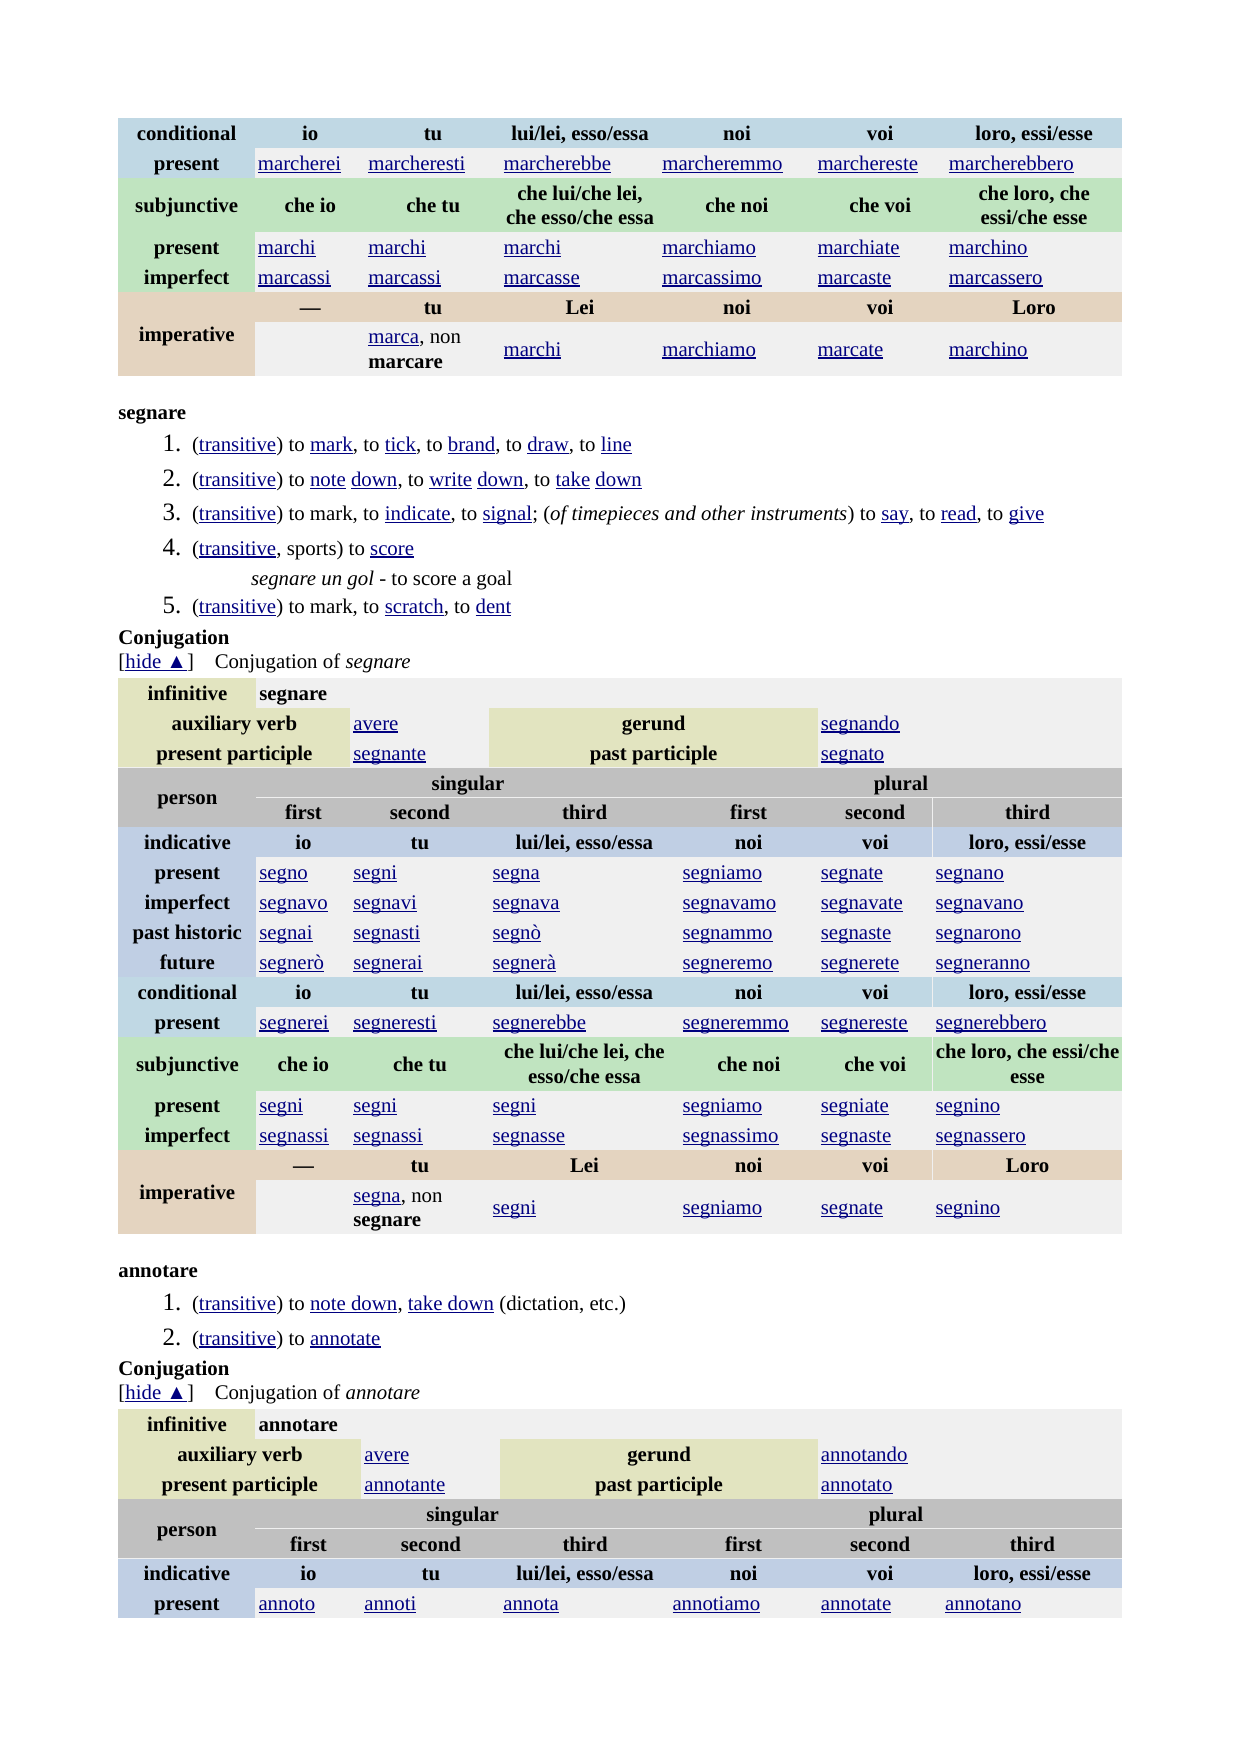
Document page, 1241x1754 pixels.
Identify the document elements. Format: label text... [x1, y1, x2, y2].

table_cell first [679, 798, 818, 827]
table_cell auxiliary verb [118, 708, 350, 738]
table_cell annotato [818, 1469, 1122, 1499]
table_cell segniamo [679, 857, 818, 887]
table_cell subjunctive [118, 1037, 256, 1091]
table_cell Loro [933, 1150, 1122, 1180]
table_cell segnammo [679, 917, 818, 947]
table_cell marcassi [365, 262, 500, 292]
table_cell segnaste [818, 1120, 932, 1150]
table_header [818, 1409, 1122, 1439]
table_cell segnasti [350, 917, 489, 947]
table_cell gerund [500, 1439, 818, 1469]
table_cell segnerai [350, 947, 489, 977]
table_cell segnai [256, 917, 350, 947]
table_cell singular [255, 1499, 669, 1528]
table_cell marchi [365, 232, 500, 262]
table_header [500, 1409, 818, 1439]
text [hide ▲] Conjugation of segnare [118, 649, 1122, 673]
table_cell conditional [118, 118, 255, 148]
table_cell segnate [818, 857, 932, 887]
text [hide ▲] Conjugation of annotare [118, 1380, 1122, 1404]
table_cell segniamo [679, 1180, 818, 1234]
table_cell segneremmo [679, 1007, 818, 1037]
table_cell present [118, 1091, 256, 1120]
table_cell che tu [365, 178, 500, 232]
table_cell io [256, 977, 350, 1007]
table_cell first [669, 1529, 818, 1558]
table_cell segni [489, 1091, 679, 1120]
table_cell che lui/che lei, che esso/che essa [489, 1037, 679, 1091]
table_cell — [256, 1150, 350, 1180]
table_cell segnano [933, 857, 1122, 887]
list (transitive) to note down, take down (dictation, etc.) [162, 1287, 1122, 1316]
table_cell segneresti [350, 1007, 489, 1037]
table_cell future [118, 947, 256, 977]
table_cell segnaste [818, 917, 932, 947]
table_cell first [255, 1529, 361, 1558]
table_cell past historic [118, 917, 256, 947]
table_cell marchino [946, 232, 1122, 262]
table_cell segnavate [818, 887, 932, 917]
table_cell segniamo [679, 1091, 818, 1120]
text annotare [118, 1258, 1122, 1282]
table_cell imperative [118, 292, 255, 376]
table_cell che noi [679, 1037, 818, 1091]
table_cell segnato [818, 738, 1122, 767]
table_cell gerund [489, 708, 818, 738]
table_header segnare [256, 678, 350, 708]
table_cell marchi [500, 232, 659, 262]
list (transitive) to mark, to tick, to brand, to draw, to line [162, 428, 1122, 457]
table_cell [256, 1180, 350, 1234]
table_cell segni [350, 857, 489, 887]
table_cell tu [361, 1559, 500, 1588]
table_cell tu [350, 1150, 489, 1180]
table_header [361, 1409, 500, 1439]
table_cell segni [256, 1091, 350, 1120]
table_cell voi [818, 1150, 932, 1180]
table_cell subjunctive [118, 178, 255, 232]
table_cell annoti [361, 1588, 500, 1618]
table_cell annotiamo [669, 1588, 818, 1618]
table_cell noi [659, 118, 814, 148]
table_cell segnasse [489, 1120, 679, 1150]
table_cell segnerò [256, 947, 350, 977]
table_cell indicative [118, 1559, 255, 1588]
table_cell loro, essi/esse [942, 1559, 1122, 1588]
table_cell present [118, 857, 256, 887]
table_cell singular [256, 768, 679, 797]
table_cell segnavano [933, 887, 1122, 917]
table_cell present [118, 148, 255, 178]
table_cell segnerei [256, 1007, 350, 1037]
table_cell voi [818, 827, 932, 857]
table_cell marchi [500, 322, 659, 376]
list (transitive, sports) to score [162, 532, 1122, 561]
table_cell marca, non marcare [365, 322, 500, 376]
table_cell [255, 322, 365, 376]
table_cell marcasse [500, 262, 659, 292]
table_header annotare [255, 1409, 361, 1439]
list segnare un gol - to score a goal [221, 566, 1122, 590]
table_cell imperfect [118, 262, 255, 292]
table_cell segnante [350, 738, 489, 767]
table_cell marcassero [946, 262, 1122, 292]
table_cell tu [350, 977, 489, 1007]
table_cell lui/lei, esso/essa [500, 118, 659, 148]
table_cell Lei [500, 292, 659, 322]
table_cell marcherebbero [946, 148, 1122, 178]
table_cell tu [365, 118, 500, 148]
table_cell che loro, che essi/che esse [946, 178, 1122, 232]
table_cell segneremo [679, 947, 818, 977]
table_cell lui/lei, esso/essa [489, 827, 679, 857]
table_cell io [255, 1559, 361, 1588]
table_cell noi [669, 1559, 818, 1588]
table_cell segno [256, 857, 350, 887]
table_cell marcheresti [365, 148, 500, 178]
table_cell segni [489, 1180, 679, 1234]
text segnare [118, 399, 1122, 424]
table_cell second [818, 1529, 942, 1558]
table_cell marcherei [255, 148, 365, 178]
table_cell avere [361, 1439, 500, 1469]
table_cell avere [350, 708, 489, 738]
table_cell — [255, 292, 365, 322]
table_cell annotate [818, 1588, 942, 1618]
table_cell io [256, 827, 350, 857]
table_cell segnerete [818, 947, 932, 977]
table_header [818, 678, 1122, 708]
subtitle Conjugation [118, 1356, 1122, 1380]
table_cell segna [489, 857, 679, 887]
table_cell segnavo [256, 887, 350, 917]
list (transitive) to mark, to scratch, to dent [162, 590, 1122, 619]
table_cell segnerebbero [933, 1007, 1122, 1037]
table_cell annoto [255, 1588, 361, 1618]
table_cell auxiliary verb [118, 1439, 361, 1469]
table_cell marchino [946, 322, 1122, 376]
table_cell present participle [118, 738, 350, 767]
table_cell marcaste [814, 262, 946, 292]
table_cell segnate [818, 1180, 932, 1234]
table_cell present participle [118, 1469, 361, 1499]
table_cell third [933, 798, 1122, 827]
table_header infinitive [118, 678, 256, 708]
table_cell plural [669, 1499, 1122, 1528]
table_cell noi [659, 292, 814, 322]
table_cell che voi [814, 178, 946, 232]
table_cell third [500, 1529, 669, 1558]
table_cell imperative [118, 1150, 256, 1234]
table_cell marcassimo [659, 262, 814, 292]
table_cell che tu [350, 1037, 489, 1091]
table_cell segnò [489, 917, 679, 947]
table_cell che io [255, 178, 365, 232]
table_cell tu [365, 292, 500, 322]
table_cell plural [679, 768, 1122, 797]
table_cell segnino [933, 1091, 1122, 1120]
table_cell present [118, 1007, 256, 1037]
table_cell third [942, 1529, 1122, 1558]
list (transitive) to note down, to write down, to take down [162, 463, 1122, 492]
table_cell past participle [489, 738, 818, 767]
table_cell annotando [818, 1439, 1122, 1469]
table_cell segna, non segnare [350, 1180, 489, 1234]
table_cell marchi [255, 232, 365, 262]
table_cell loro, essi/esse [933, 827, 1122, 857]
table_cell second [350, 798, 489, 827]
table_cell marcherebbe [500, 148, 659, 178]
table_cell Lei [489, 1150, 679, 1180]
table_cell segnando [818, 708, 1122, 738]
table_cell noi [679, 827, 818, 857]
table_cell lui/lei, esso/essa [500, 1559, 669, 1588]
list (transitive) to mark, to indicate, to signal; (of timepieces and other instruments) to say, to read, to give [162, 497, 1122, 526]
table_cell segneranno [933, 947, 1122, 977]
table_header [489, 678, 818, 708]
table_cell marchereste [814, 148, 946, 178]
table_cell marcassi [255, 262, 365, 292]
table_cell Loro [946, 292, 1122, 322]
table_cell che voi [818, 1037, 932, 1091]
table_cell second [818, 798, 932, 827]
table_cell segnava [489, 887, 679, 917]
table_cell present [118, 1588, 255, 1618]
subtitle Conjugation [118, 625, 1122, 649]
table_cell segnassero [933, 1120, 1122, 1150]
table_cell che loro, che essi/che esse [933, 1037, 1122, 1091]
table_cell loro, essi/esse [933, 977, 1122, 1007]
table_cell segnassi [256, 1120, 350, 1150]
table_cell marchiamo [659, 322, 814, 376]
table_cell imperfect [118, 1120, 256, 1150]
table_cell imperfect [118, 887, 256, 917]
table_cell segnassimo [679, 1120, 818, 1150]
table_cell person [118, 768, 256, 827]
table_cell segnerebbe [489, 1007, 679, 1037]
table_cell noi [679, 1150, 818, 1180]
table_cell voi [814, 118, 946, 148]
table_cell noi [679, 977, 818, 1007]
table_cell segnereste [818, 1007, 932, 1037]
table_cell annotano [942, 1588, 1122, 1618]
table_cell che noi [659, 178, 814, 232]
table_header infinitive [118, 1409, 255, 1439]
table_cell annotante [361, 1469, 500, 1499]
table_cell segnino [933, 1180, 1122, 1234]
table_cell lui/lei, esso/essa [489, 977, 679, 1007]
table_cell voi [818, 977, 932, 1007]
table_cell indicative [118, 827, 256, 857]
table_cell segnassi [350, 1120, 489, 1150]
table_cell segnerà [489, 947, 679, 977]
table_cell past participle [500, 1469, 818, 1499]
list (transitive) to annotate [162, 1322, 1122, 1350]
table_cell loro, essi/esse [946, 118, 1122, 148]
table_cell annota [500, 1588, 669, 1618]
table_cell conditional [118, 977, 256, 1007]
table_cell segniate [818, 1091, 932, 1120]
table_cell marchiamo [659, 232, 814, 262]
table_cell che io [256, 1037, 350, 1091]
table_cell voi [814, 292, 946, 322]
table_cell first [256, 798, 350, 827]
table_cell segnarono [933, 917, 1122, 947]
table_cell tu [350, 827, 489, 857]
table_cell che lui/che lei, che esso/che essa [500, 178, 659, 232]
table_cell third [489, 798, 679, 827]
table_cell second [361, 1529, 500, 1558]
table_cell marchiate [814, 232, 946, 262]
table_cell person [118, 1499, 255, 1558]
table_cell marcheremmo [659, 148, 814, 178]
table_cell voi [818, 1559, 942, 1588]
table_cell marcate [814, 322, 946, 376]
table_cell segnavi [350, 887, 489, 917]
table_cell io [255, 118, 365, 148]
table_cell segnavamo [679, 887, 818, 917]
table_header [350, 678, 489, 708]
table_cell present [118, 232, 255, 262]
table_cell segni [350, 1091, 489, 1120]
